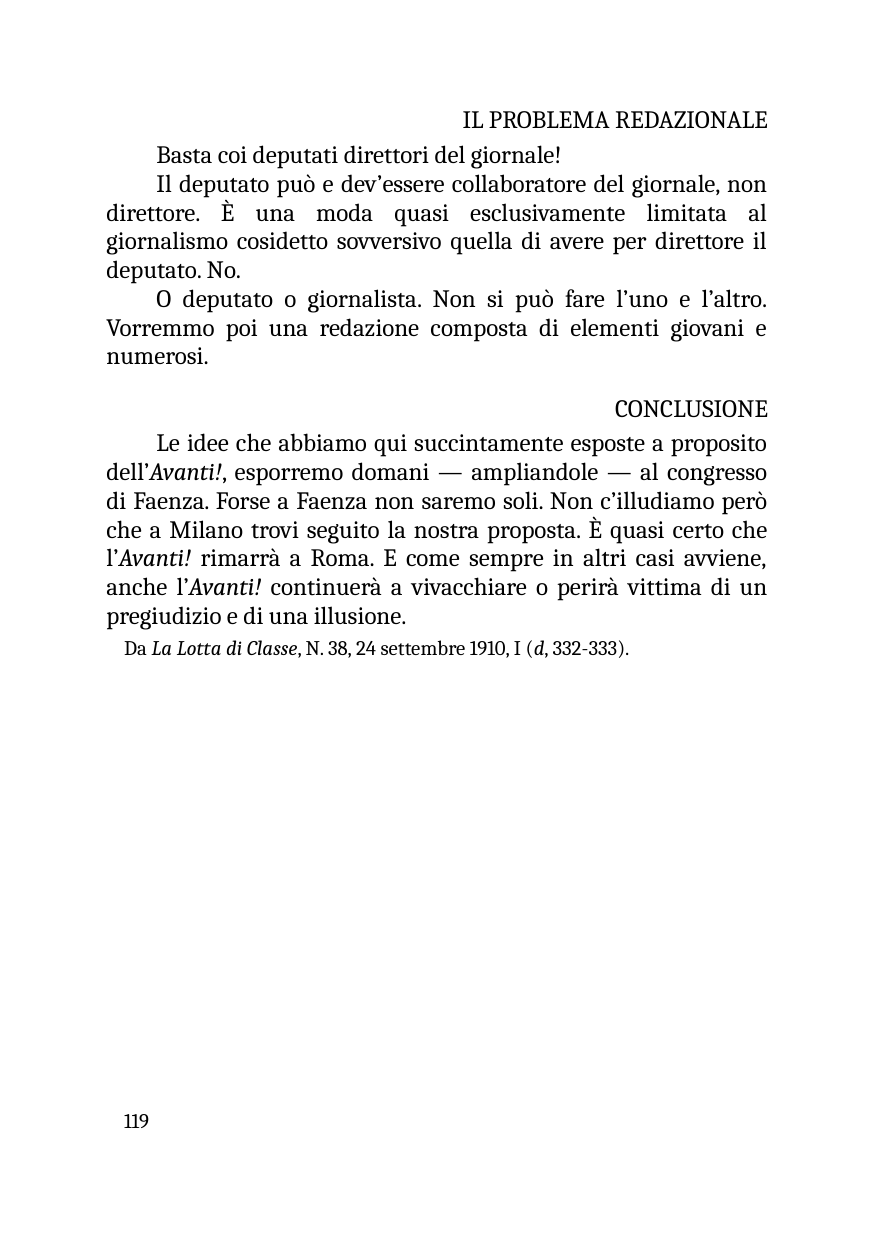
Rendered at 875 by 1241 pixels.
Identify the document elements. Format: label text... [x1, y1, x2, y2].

text Le idee che abbiamo qui succintamente esposte a proposito dell’Avanti!, esporremo domani — ampliandole — al congresso di Faenza. Forse a Faenza non saremo soli. Non c’illudiamo però che a Milano trovi seguito la nostra proposta. È quasi certo che l’Avanti! rimarrà a Roma. E come sempre in altri casi avviene, anche l’Avanti! continuerà a vivacchiare o perirà vittima di un pregiudizio e di una illusione. [106, 429, 768, 631]
text IL PROBLEMA REDAZIONALE [106, 106, 768, 135]
text CONCLUSIONE [106, 394, 768, 423]
text Il deputato può e dev’essere collaboratore del giornale, non direttore. È una moda quasi esclusivamente limitata al giornalismo cosidetto sovversivo quella di avere per direttore il deputato. No. [106, 170, 768, 285]
text O deputato o giornalista. Non si può fare l’uno e l’altro. Vorremmo poi una redazione composta di elementi giovani e numerosi. [106, 285, 768, 371]
text Basta coi deputati direttori del giornale! [106, 141, 768, 170]
text Da La Lotta di Classe, N. 38, 24 settembre 1910, I (d, 332-333). [124, 636, 750, 660]
